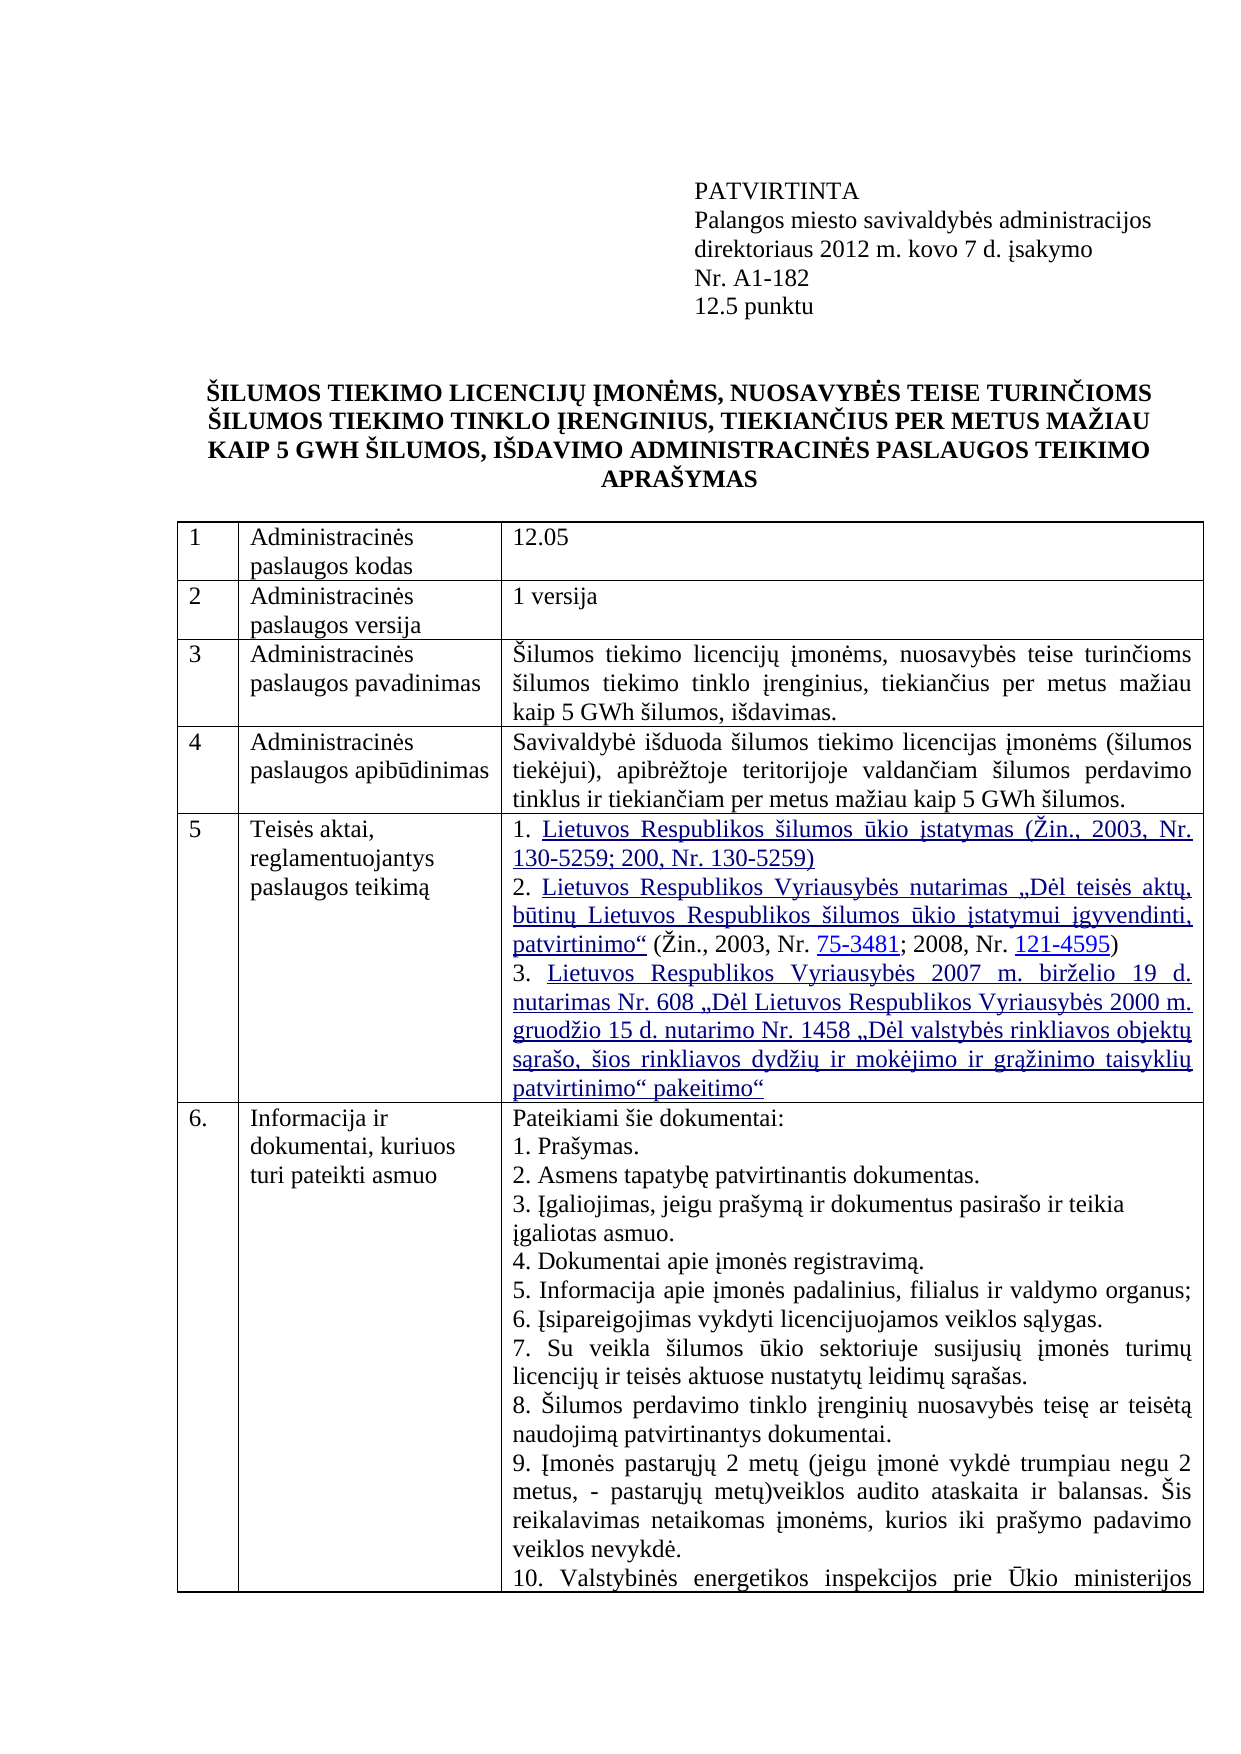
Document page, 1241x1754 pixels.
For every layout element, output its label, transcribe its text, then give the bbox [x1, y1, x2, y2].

table_cell Šilumos tiekimo licencijų įmonėms, nuosavybės teise turinčioms šilumos tiekimo tinklo įrenginius, tiekiančius per metus mažiau kaip 5 GWh šilumos, išdavimas. [502, 640, 1203, 726]
text Palangos miesto savivaldybės administracijos [177, 205, 1181, 234]
text Šilumos tiekimo licencijų įmonėms, nuosavybės teise turinčioms šilumos tiekimo tinklo įrenginius, tiekiančius per metus mažiau kaip 5 GWh šilumos, išdavimo ADMINISTRACINĖS PASLAUGOS TEIKIMO APRAŠYMAS [177, 378, 1181, 493]
text 12.5 punktu [177, 291, 1181, 320]
table_cell 1. Lietuvos Respublikos šilumos ūkio įstatymas (Žin., 2003, Nr. 130-5259; 200, Nr. 130-5259) 2. Lietuvos Respublikos Vyriausybės nutarimas „Dėl teisės aktų, būtinų Lietuvos Respublikos šilumos ūkio įstatymui įgyvendinti, patvirtinimo“ (Žin., 2003, Nr. 75-3481; 2008, Nr. 121-4595) 3. Lietuvos Respublikos Vyriausybės 2007 m. birželio 19 d. nutarimas Nr. 608 „Dėl Lietuvos Respublikos Vyriausybės 2000 m. gruodžio 15 d. nutarimo Nr. 1458 „Dėl valstybės rinkliavos objektų sąrašo, šios rinkliavos dydžių ir mokėjimo ir grąžinimo taisyklių patvirtinimo“ pakeitimo“ [502, 814, 1203, 1102]
table_cell 5 [178, 814, 238, 1102]
table_header 12.05 [502, 523, 1203, 580]
table_header 1 [178, 523, 238, 580]
text direktoriaus 2012 m. kovo 7 d. įsakymo [177, 234, 1181, 263]
text PATVIRTINTA [177, 176, 1181, 205]
table_cell 1 versija [502, 581, 1203, 638]
table_cell Savivaldybė išduoda šilumos tiekimo licencijas įmonėms (šilumos tiekėjui), apibrėžtoje teritorijoje valdančiam šilumos perdavimo tinklus ir tiekiančiam per metus mažiau kaip 5 GWh šilumos. [502, 727, 1203, 813]
table_cell 6. [178, 1103, 238, 1591]
text Nr. A1-182 [177, 263, 1181, 291]
table_header Administracinės paslaugos kodas [239, 523, 501, 580]
table_cell Administracinės paslaugos apibūdinimas [239, 727, 501, 813]
table_cell Pateikiami šie dokumentai: 1. Prašymas. 2. Asmens tapatybę patvirtinantis dokumentas. 3. Įgaliojimas, jeigu prašymą ir dokumentus pasirašo ir teikia įgaliotas asmuo. 4. Dokumentai apie įmonės registravimą. 5. Informacija apie įmonės padalinius, filialus ir valdymo organus; 6. Įsipareigojimas vykdyti licencijuojamos veiklos sąlygas. 7. Su veikla šilumos ūkio sektoriuje susijusių įmonės turimų licencijų ir teisės aktuose nustatytų leidimų sąrašas. 8. Šilumos perdavimo tinklo įrenginių nuosavybės teisę ar teisėtą naudojimą patvirtinantys dokumentai. 9. Įmonės pastarųjų 2 metų (jeigu įmonė vykdė trumpiau negu 2 metus, - pastarųjų metų)veiklos audito ataskaita ir balansas. Šis reikalavimas netaikomas įmonėms, kurios iki prašymo padavimo veiklos nevykdė. 10. Valstybinės energetikos inspekcijos prie Ūkio ministerijos [502, 1103, 1203, 1591]
table_cell Teisės aktai, reglamentuojantys paslaugos teikimą [239, 814, 501, 1102]
table_cell 3 [178, 640, 238, 726]
table_cell Administracinės paslaugos versija [239, 581, 501, 638]
table_cell Administracinės paslaugos pavadinimas [239, 640, 501, 726]
table_cell 4 [178, 727, 238, 813]
table_cell 2 [178, 581, 238, 638]
table_cell Informacija ir dokumentai, kuriuos turi pateikti asmuo [239, 1103, 501, 1591]
